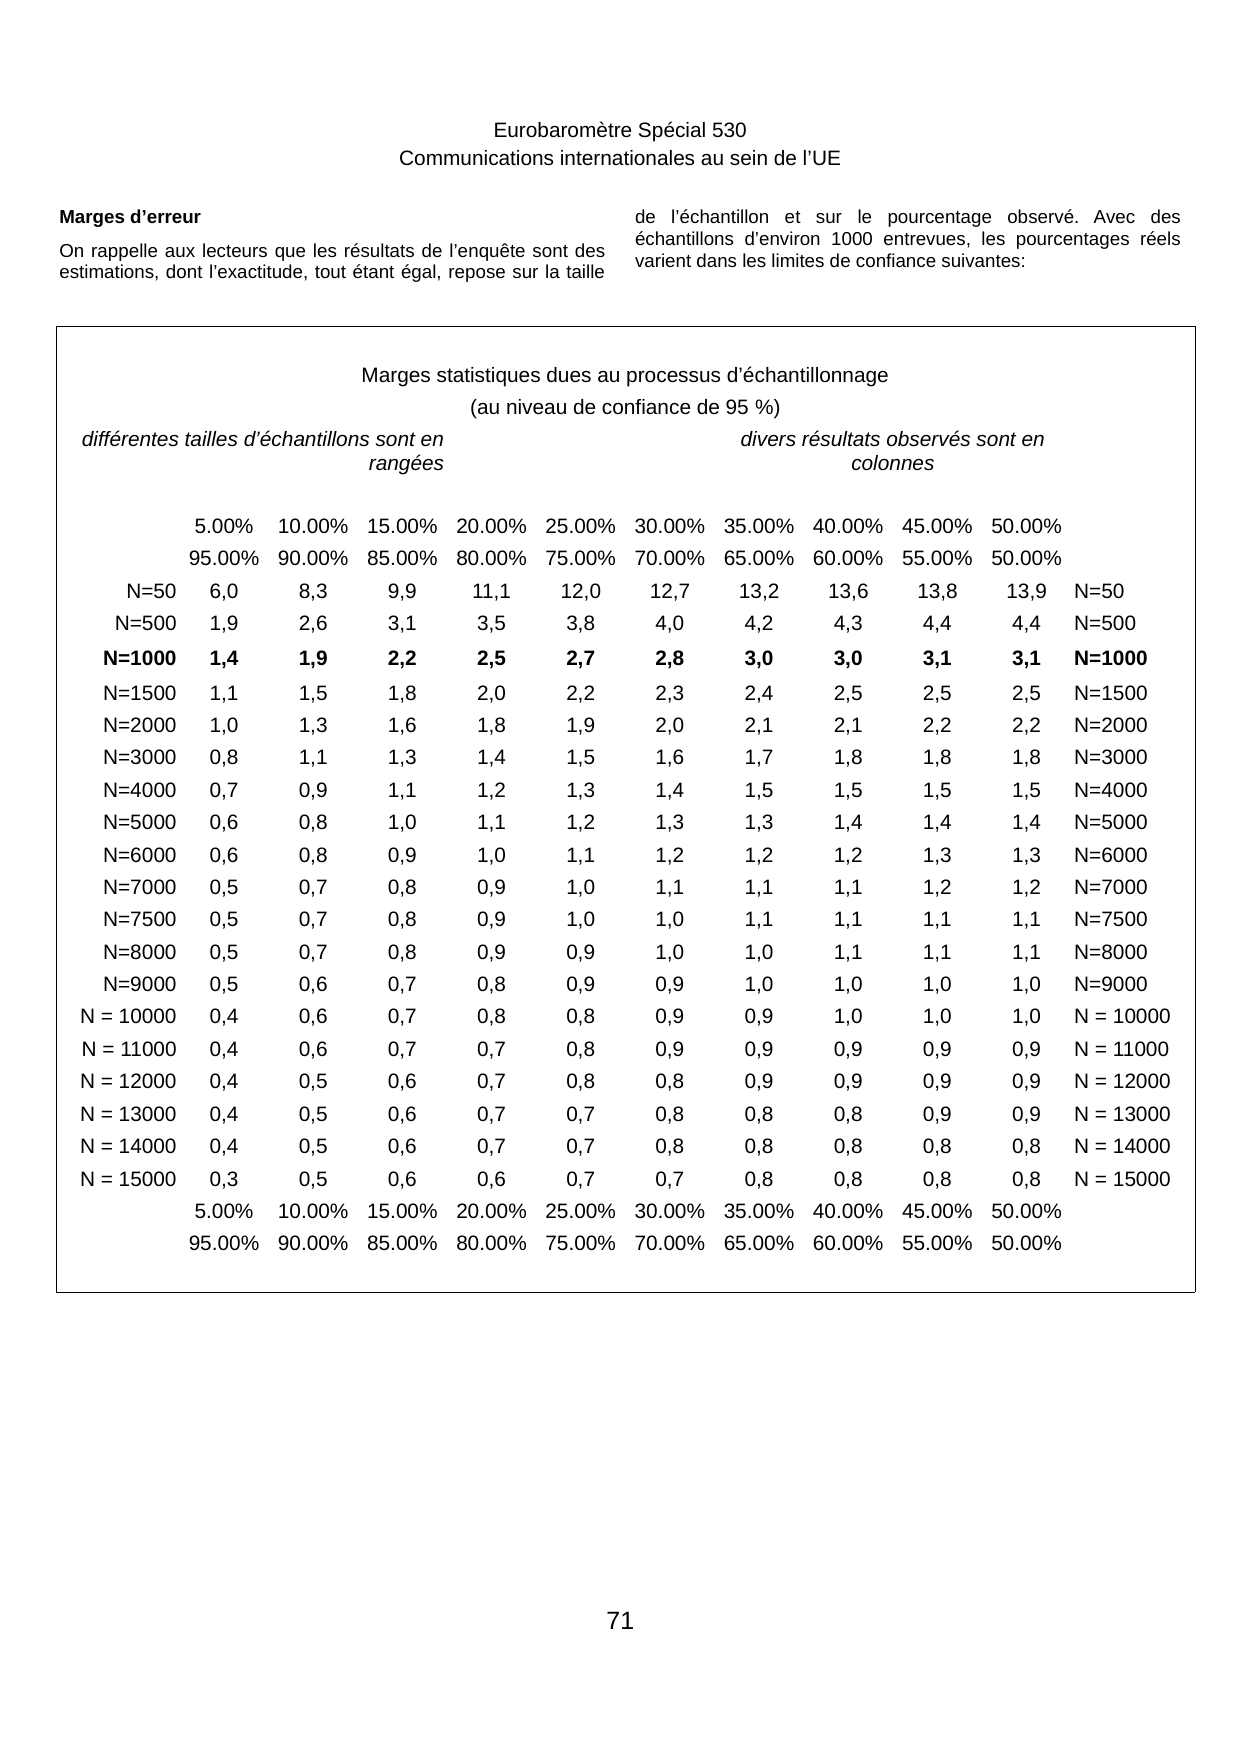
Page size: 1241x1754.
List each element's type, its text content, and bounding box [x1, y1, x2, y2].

text Marges d’erreur [59, 206, 605, 228]
table_cell 1,0 [714, 968, 803, 1000]
table_cell 30,00% [625, 510, 714, 542]
table_cell 1,3 [269, 709, 358, 741]
table_cell 0,9 [536, 968, 625, 1000]
table_cell 95,00% [179, 542, 268, 574]
table_cell 0,6 [269, 1000, 358, 1033]
table_cell 0,5 [179, 903, 268, 935]
table_cell N=5000 [65, 806, 179, 838]
table_cell N = 14000 [65, 1130, 179, 1162]
table_cell N = 11000 [65, 1033, 179, 1065]
table_cell 0,6 [269, 968, 358, 1000]
table_cell 0,8 [804, 1162, 893, 1194]
table_cell 2,2 [536, 676, 625, 709]
table_cell 0,9 [893, 1033, 982, 1065]
table_cell 3,0 [714, 639, 803, 676]
table_cell 1,2 [536, 806, 625, 838]
table_cell 2,5 [982, 676, 1071, 709]
table_cell 1,1 [982, 935, 1071, 968]
table_cell 1,4 [893, 806, 982, 838]
table_cell différentes tailles d’échantillons sont en rangées [65, 424, 447, 477]
table_cell 1,5 [536, 741, 625, 773]
table_cell [1071, 477, 1186, 509]
table_cell [65, 477, 179, 509]
table_cell 4,0 [625, 607, 714, 639]
table_cell 0,4 [179, 1065, 268, 1097]
table_cell divers résultats observés sont en colonnes [714, 424, 1071, 477]
table_cell 85,00% [358, 542, 447, 574]
table_cell [179, 477, 268, 509]
table_cell 1,5 [982, 774, 1071, 806]
table_cell 90,00% [269, 1227, 358, 1259]
table_cell 0,8 [536, 1033, 625, 1065]
table_cell N=7000 [65, 871, 179, 903]
table_cell 45,00% [893, 510, 982, 542]
table_cell 0,9 [893, 1065, 982, 1097]
table_cell 50,00% [982, 1227, 1071, 1259]
table_cell 0,6 [447, 1162, 536, 1194]
table_cell 65,00% [714, 1227, 803, 1259]
table_cell 1,0 [893, 968, 982, 1000]
table_cell 0,6 [179, 838, 268, 871]
table_cell 0,6 [358, 1162, 447, 1194]
table_cell N=1000 [65, 639, 179, 676]
table_cell 80,00% [447, 1227, 536, 1259]
table_cell 0,8 [269, 806, 358, 838]
table_cell N=6000 [65, 838, 179, 871]
table_cell N=8000 [65, 935, 179, 968]
table_cell 0,9 [625, 968, 714, 1000]
table_cell 35,00% [714, 1195, 803, 1227]
table_cell 0,9 [982, 1098, 1071, 1130]
table_cell [536, 424, 625, 477]
table_cell 1,1 [893, 903, 982, 935]
table_cell 1,5 [804, 774, 893, 806]
table_cell [893, 477, 982, 509]
table_cell [625, 424, 714, 477]
table_cell 0,7 [269, 935, 358, 968]
table_cell 1,0 [179, 709, 268, 741]
table_cell 0,8 [625, 1098, 714, 1130]
table_cell 1,0 [536, 871, 625, 903]
table_cell 1,1 [804, 935, 893, 968]
table_cell 0,4 [179, 1000, 268, 1033]
table_cell 1,5 [269, 676, 358, 709]
table_cell 75,00% [536, 1227, 625, 1259]
table_cell 65,00% [714, 542, 803, 574]
table_cell N = 12000 [1071, 1065, 1186, 1097]
table_cell 0,8 [358, 871, 447, 903]
table_cell 2,3 [625, 676, 714, 709]
table_cell 2,5 [447, 639, 536, 676]
table_cell 1,1 [893, 935, 982, 968]
table_cell N = 10000 [65, 1000, 179, 1033]
table_cell 0,8 [358, 903, 447, 935]
table_cell 80,00% [447, 542, 536, 574]
table_cell [1071, 391, 1186, 423]
table_cell N=6000 [1071, 838, 1186, 871]
table_cell N=1500 [1071, 676, 1186, 709]
table_cell 2,2 [982, 709, 1071, 741]
table_cell 70,00% [625, 1227, 714, 1259]
table_cell 1,4 [982, 806, 1071, 838]
table_cell 0,8 [625, 1130, 714, 1162]
table_cell 15,00% [358, 510, 447, 542]
table_cell 35,00% [714, 510, 803, 542]
table_cell 0,8 [625, 1065, 714, 1097]
table_cell 0,7 [536, 1098, 625, 1130]
table_cell 1,0 [893, 1000, 982, 1033]
table_cell 0,8 [536, 1000, 625, 1033]
table_cell N = 10000 [1071, 1000, 1186, 1033]
table_cell N=50 [1071, 574, 1186, 607]
table_cell 1,8 [804, 741, 893, 773]
table_cell 20,00% [447, 510, 536, 542]
table_cell [65, 542, 179, 574]
table_cell 1,2 [804, 838, 893, 871]
table_cell N=500 [1071, 607, 1186, 639]
table_cell 10,00% [269, 1195, 358, 1227]
table_cell N = 15000 [1071, 1162, 1186, 1194]
table_cell 0,5 [269, 1065, 358, 1097]
table_cell 0,7 [447, 1033, 536, 1065]
table_cell N=1000 [1071, 639, 1186, 676]
table_cell 1,6 [358, 709, 447, 741]
table_cell N = 15000 [65, 1162, 179, 1194]
table_cell 0,9 [982, 1065, 1071, 1097]
table_cell N = 13000 [1071, 1098, 1186, 1130]
table_cell 0,9 [714, 1033, 803, 1065]
table_cell 1,0 [447, 838, 536, 871]
table_cell 1,1 [625, 871, 714, 903]
table_cell 1,0 [536, 903, 625, 935]
table_cell 0,9 [982, 1033, 1071, 1065]
table_cell 1,4 [804, 806, 893, 838]
table_cell N=2000 [65, 709, 179, 741]
table_cell 8,3 [269, 574, 358, 607]
table_cell 1,1 [714, 871, 803, 903]
table_cell 0,4 [179, 1130, 268, 1162]
table_cell 1,8 [447, 709, 536, 741]
table_cell 0,8 [447, 968, 536, 1000]
table_cell 1,4 [179, 639, 268, 676]
table_cell 0,9 [714, 1000, 803, 1033]
table_cell 0,8 [447, 1000, 536, 1033]
table_cell 20,00% [447, 1195, 536, 1227]
table_cell 0,7 [536, 1130, 625, 1162]
table_cell 0,7 [358, 968, 447, 1000]
table_cell 1,6 [625, 741, 714, 773]
table_cell 0,5 [269, 1098, 358, 1130]
table_cell 55,00% [893, 542, 982, 574]
text de l’échantillon et sur le pourcentage observé. Avec des échantillons d’environ 1000 entrevues, les pourcentages réels varient dans les limites de confiance suivantes: [635, 206, 1181, 271]
table_cell 5,00% [179, 510, 268, 542]
table_cell 3,5 [447, 607, 536, 639]
table_cell N=7000 [1071, 871, 1186, 903]
table_cell 0,8 [536, 1065, 625, 1097]
table_cell 2,6 [269, 607, 358, 639]
table_cell 40,00% [804, 510, 893, 542]
table_cell [625, 477, 714, 509]
table_cell [65, 510, 179, 542]
table_cell N=7500 [65, 903, 179, 935]
table_cell 0,7 [179, 774, 268, 806]
table_cell 0,8 [982, 1130, 1071, 1162]
table_cell 0,8 [269, 838, 358, 871]
table_cell N = 11000 [1071, 1033, 1186, 1065]
table_cell 1,1 [536, 838, 625, 871]
table_cell 1,5 [714, 774, 803, 806]
table_header [65, 359, 179, 391]
table_cell 1,0 [804, 968, 893, 1000]
table_cell 0,7 [269, 871, 358, 903]
table_cell 1,3 [714, 806, 803, 838]
table_cell [1071, 510, 1186, 542]
table_cell 0,9 [447, 903, 536, 935]
table_cell N=9000 [65, 968, 179, 1000]
table_cell 1,0 [625, 903, 714, 935]
text On rappelle aux lecteurs que les résultats de l’enquête sont des estimations, dont l’exactitude, tout étant égal, repose sur la taille [59, 240, 605, 283]
table_cell 0,5 [269, 1130, 358, 1162]
table_cell 1,9 [269, 639, 358, 676]
table_cell 0,6 [358, 1130, 447, 1162]
table_cell 15,00% [358, 1195, 447, 1227]
table_cell 4,2 [714, 607, 803, 639]
table_cell 45,00% [893, 1195, 982, 1227]
table_cell 0,6 [179, 806, 268, 838]
table_cell 2,7 [536, 639, 625, 676]
table_cell 0,5 [269, 1162, 358, 1194]
table_cell 4,3 [804, 607, 893, 639]
table_cell 0,8 [893, 1162, 982, 1194]
table_cell 0,7 [447, 1130, 536, 1162]
table_cell 11,1 [447, 574, 536, 607]
table_cell 0,6 [358, 1065, 447, 1097]
table_cell 10,00% [269, 510, 358, 542]
table_cell 0,9 [358, 838, 447, 871]
table_cell [1071, 1227, 1186, 1259]
table_cell 1,3 [536, 774, 625, 806]
table_cell 2,1 [804, 709, 893, 741]
table_cell N=500 [65, 607, 179, 639]
table_cell 2,0 [625, 709, 714, 741]
table_cell 95,00% [179, 1227, 268, 1259]
table_cell 1,1 [179, 676, 268, 709]
table_cell 0,9 [536, 935, 625, 968]
table_cell (au niveau de confiance de 95 %) [179, 391, 1071, 423]
table_cell 50,00% [982, 510, 1071, 542]
table_cell 1,2 [893, 871, 982, 903]
table_cell 0,8 [714, 1098, 803, 1130]
table_cell 4,4 [982, 607, 1071, 639]
table_cell 0,6 [358, 1098, 447, 1130]
table_cell 25,00% [536, 510, 625, 542]
table_cell 40,00% [804, 1195, 893, 1227]
table_cell 50,00% [982, 1195, 1071, 1227]
table_cell 1,8 [893, 741, 982, 773]
table_cell 0,9 [625, 1000, 714, 1033]
table_cell 1,0 [358, 806, 447, 838]
table_cell 50,00% [982, 542, 1071, 574]
table_cell 0,8 [358, 935, 447, 968]
table_cell N = 14000 [1071, 1130, 1186, 1162]
table_cell 0,4 [179, 1033, 268, 1065]
table_cell 60,00% [804, 542, 893, 574]
table_cell 4,4 [893, 607, 982, 639]
table_cell 1,0 [625, 935, 714, 968]
table_cell 1,2 [625, 838, 714, 871]
table_cell 0,5 [179, 968, 268, 1000]
table_header Marges statistiques dues au processus d’échantillonnage [179, 359, 1071, 391]
table_cell 3,1 [982, 639, 1071, 676]
table_cell 3,1 [358, 607, 447, 639]
table_cell 85,00% [358, 1227, 447, 1259]
table_cell 0,8 [714, 1162, 803, 1194]
table_cell 1,5 [893, 774, 982, 806]
table_cell 2,0 [447, 676, 536, 709]
table_cell 0,7 [447, 1098, 536, 1130]
table_cell 6,0 [179, 574, 268, 607]
table_cell 1,0 [982, 1000, 1071, 1033]
table_cell 1,0 [982, 968, 1071, 1000]
table_cell 0,8 [179, 741, 268, 773]
table_cell [65, 1195, 179, 1227]
table_cell [65, 1227, 179, 1259]
table_cell 0,5 [179, 871, 268, 903]
table_cell 30,00% [625, 1195, 714, 1227]
table_cell N = 12000 [65, 1065, 179, 1097]
table_cell 0,9 [893, 1098, 982, 1130]
table_cell 0,4 [179, 1098, 268, 1130]
table_cell 0,7 [536, 1162, 625, 1194]
table_cell 12,7 [625, 574, 714, 607]
table_cell [982, 477, 1071, 509]
table_cell 0,8 [804, 1098, 893, 1130]
table_cell 1,9 [179, 607, 268, 639]
table_cell 1,1 [447, 806, 536, 838]
table_cell 2,8 [625, 639, 714, 676]
table_cell 25,00% [536, 1195, 625, 1227]
table_cell 1,9 [536, 709, 625, 741]
table_cell 1,0 [804, 1000, 893, 1033]
table_cell 0,7 [625, 1162, 714, 1194]
table_cell N=1500 [65, 676, 179, 709]
table_cell 0,9 [269, 774, 358, 806]
table_cell N=4000 [1071, 774, 1186, 806]
table_cell N=5000 [1071, 806, 1186, 838]
table_cell N=9000 [1071, 968, 1186, 1000]
table_cell [447, 424, 536, 477]
table_cell N=8000 [1071, 935, 1186, 968]
table_cell 1,4 [625, 774, 714, 806]
table_cell 75,00% [536, 542, 625, 574]
table_cell 1,3 [893, 838, 982, 871]
table_cell [358, 477, 447, 509]
table_cell [1071, 1195, 1186, 1227]
table_cell 0,9 [447, 935, 536, 968]
table_cell 0,8 [804, 1130, 893, 1162]
table_cell 0,9 [447, 871, 536, 903]
table_cell 0,3 [179, 1162, 268, 1194]
table_cell 1,1 [804, 871, 893, 903]
table_cell 0,8 [982, 1162, 1071, 1194]
table_cell 1,1 [269, 741, 358, 773]
table_cell 1,8 [358, 676, 447, 709]
table_cell N=3000 [1071, 741, 1186, 773]
table_cell 0,8 [714, 1130, 803, 1162]
table_cell 0,7 [269, 903, 358, 935]
table_cell 3,1 [893, 639, 982, 676]
table_cell 2,5 [804, 676, 893, 709]
table_cell 1,4 [447, 741, 536, 773]
table_cell 1,2 [982, 871, 1071, 903]
table_cell 90,00% [269, 542, 358, 574]
table_cell 1,3 [625, 806, 714, 838]
table_cell 70,00% [625, 542, 714, 574]
table_cell 1,0 [714, 935, 803, 968]
table_cell 5,00% [179, 1195, 268, 1227]
table_cell 1,8 [982, 741, 1071, 773]
table_cell 2,4 [714, 676, 803, 709]
table_cell 2,2 [893, 709, 982, 741]
table_cell N=2000 [1071, 709, 1186, 741]
table_cell [65, 391, 179, 423]
table_cell 1,1 [714, 903, 803, 935]
table_cell 2,1 [714, 709, 803, 741]
table_cell 0,7 [358, 1033, 447, 1065]
table_header [1071, 359, 1186, 391]
table_cell N = 13000 [65, 1098, 179, 1130]
table_cell N=7500 [1071, 903, 1186, 935]
table_cell 1,1 [982, 903, 1071, 935]
table_cell 0,9 [804, 1065, 893, 1097]
table_cell [1071, 424, 1186, 477]
table_cell 0,8 [893, 1130, 982, 1162]
table_cell [269, 477, 358, 509]
table_cell [536, 477, 625, 509]
table_cell 1,2 [714, 838, 803, 871]
table_cell 55,00% [893, 1227, 982, 1259]
table_cell 0,7 [358, 1000, 447, 1033]
table_cell 0,9 [625, 1033, 714, 1065]
table_cell 2,2 [358, 639, 447, 676]
table_cell 1,3 [358, 741, 447, 773]
table_cell N=50 [65, 574, 179, 607]
table_cell N=3000 [65, 741, 179, 773]
table_cell N=4000 [65, 774, 179, 806]
table_cell 1,1 [358, 774, 447, 806]
table_cell 0,6 [269, 1033, 358, 1065]
table_cell 3,8 [536, 607, 625, 639]
table_cell 1,1 [804, 903, 893, 935]
table_cell [804, 477, 893, 509]
table_cell 9,9 [358, 574, 447, 607]
table_cell 2,5 [893, 676, 982, 709]
table_cell 0,5 [179, 935, 268, 968]
table_cell 13,2 [714, 574, 803, 607]
table_cell 1,3 [982, 838, 1071, 871]
table_cell 13,8 [893, 574, 982, 607]
table_cell 0,7 [447, 1065, 536, 1097]
table_cell 3,0 [804, 639, 893, 676]
table_cell 1,7 [714, 741, 803, 773]
table_cell 0,9 [804, 1033, 893, 1065]
table_cell 1,2 [447, 774, 536, 806]
table_cell [447, 477, 536, 509]
table_cell 13,6 [804, 574, 893, 607]
table_cell [1071, 542, 1186, 574]
table_cell [714, 477, 803, 509]
table_cell 13,9 [982, 574, 1071, 607]
table_cell 60,00% [804, 1227, 893, 1259]
table_cell 12,0 [536, 574, 625, 607]
table_cell 0,9 [714, 1065, 803, 1097]
